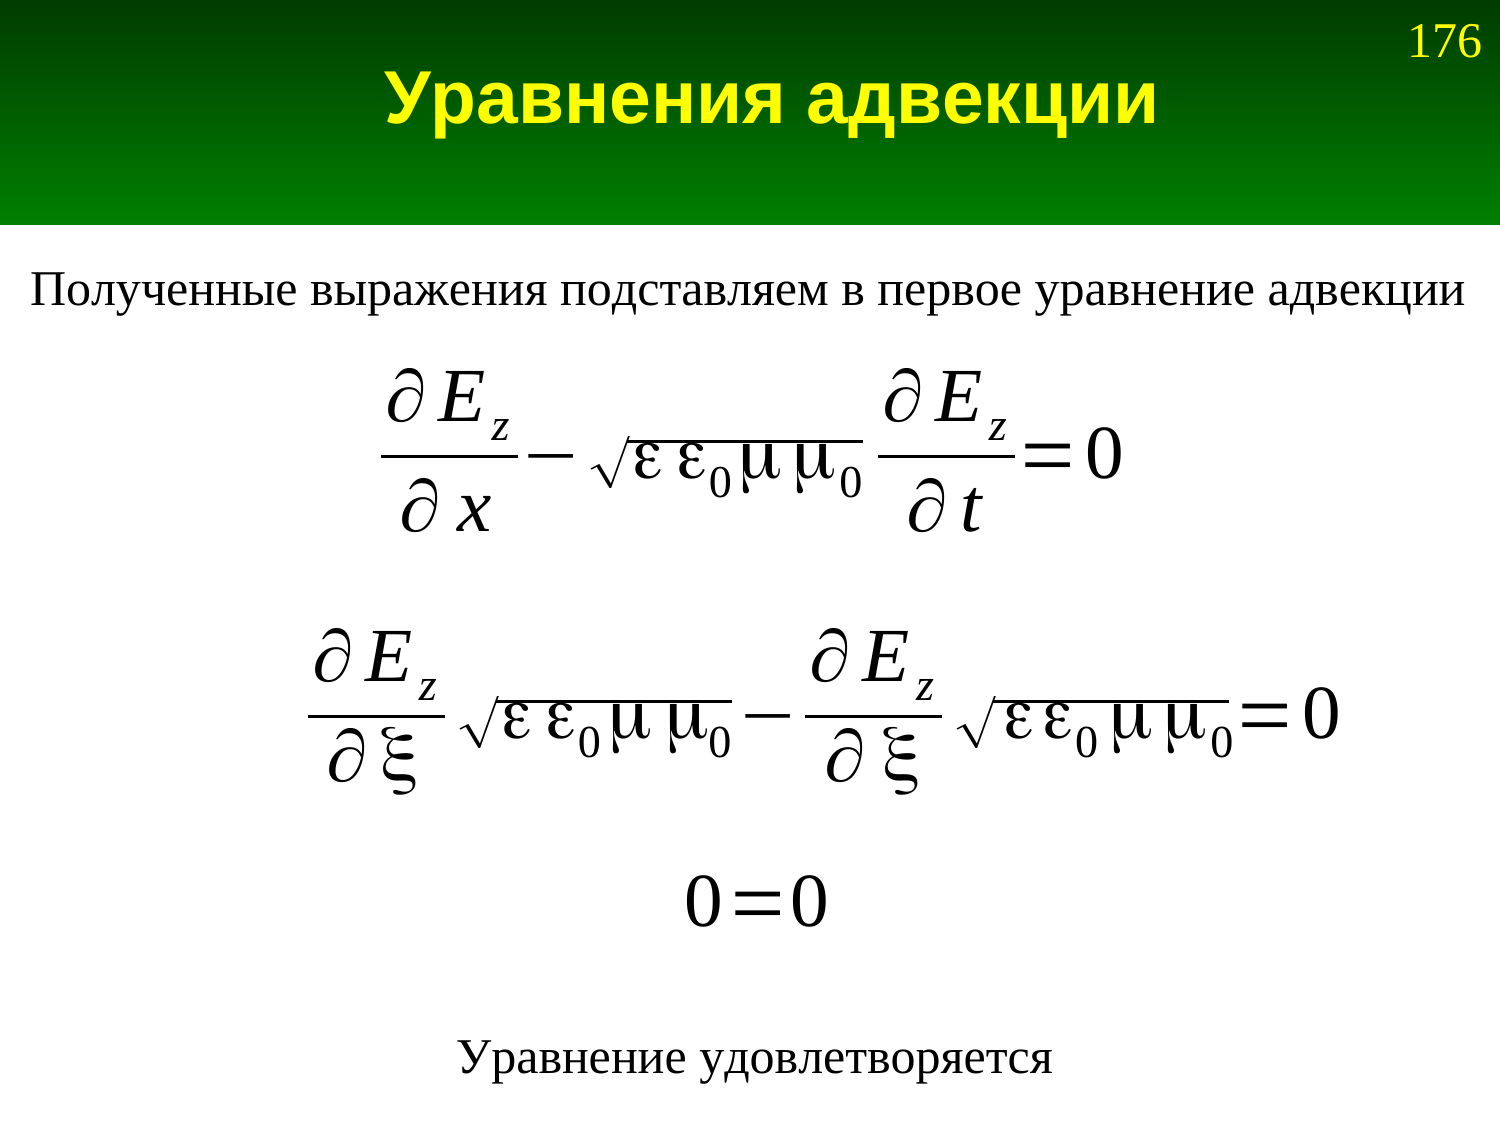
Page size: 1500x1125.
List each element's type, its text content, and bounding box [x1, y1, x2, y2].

chart [356, 354, 1144, 549]
text_box Полученные выражения подставляем в первое уравнение адвекции [15, 248, 1481, 323]
chart [664, 859, 851, 945]
chart [283, 614, 1359, 799]
text_box Уравнение удовлетворяется [441, 1015, 1068, 1091]
title Уравнения адвекции [123, 0, 1399, 192]
